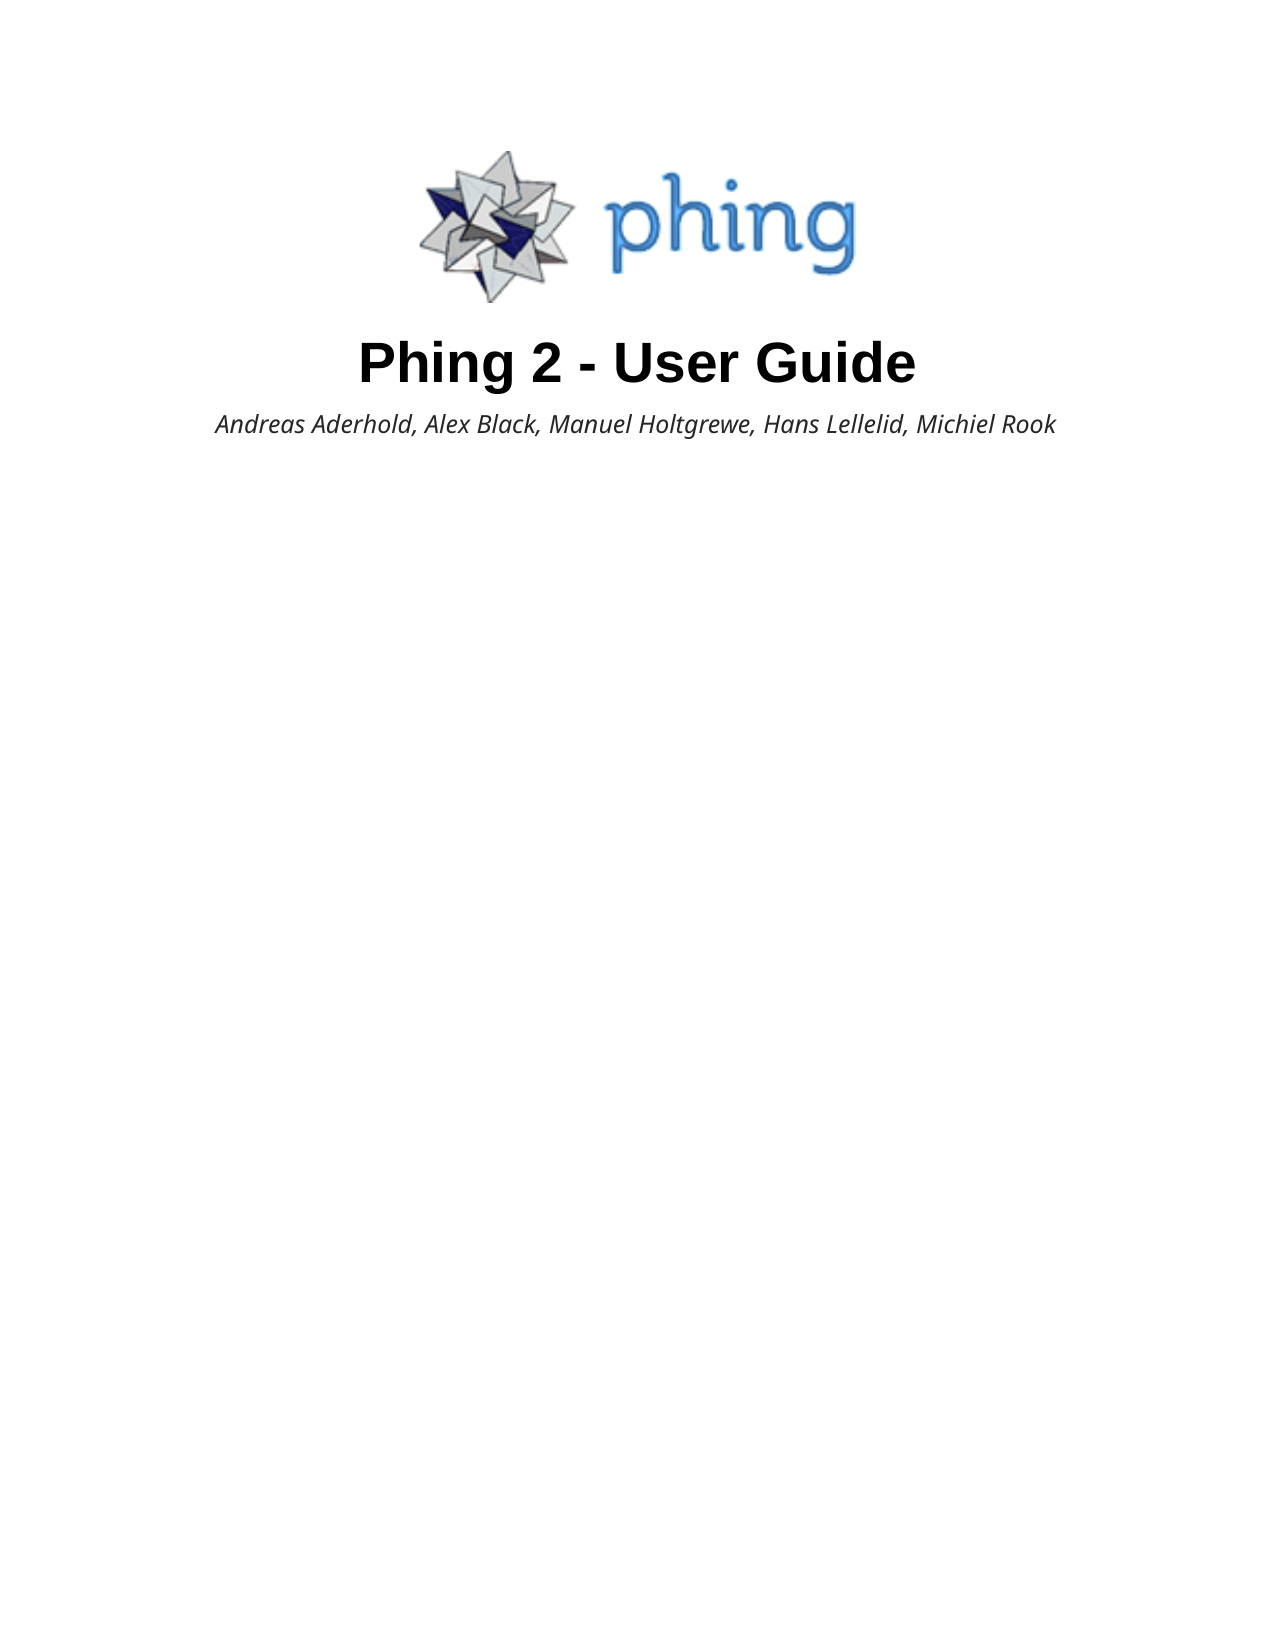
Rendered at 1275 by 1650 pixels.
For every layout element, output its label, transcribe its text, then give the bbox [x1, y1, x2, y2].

picture [419, 151, 856, 303]
text Andreas Aderhold, Alex Black, Manuel Holtgrewe, Hans Lellelid, Michiel Rook [150, 407, 1125, 441]
subtitle Phing 2 - User Guide [150, 329, 1125, 394]
